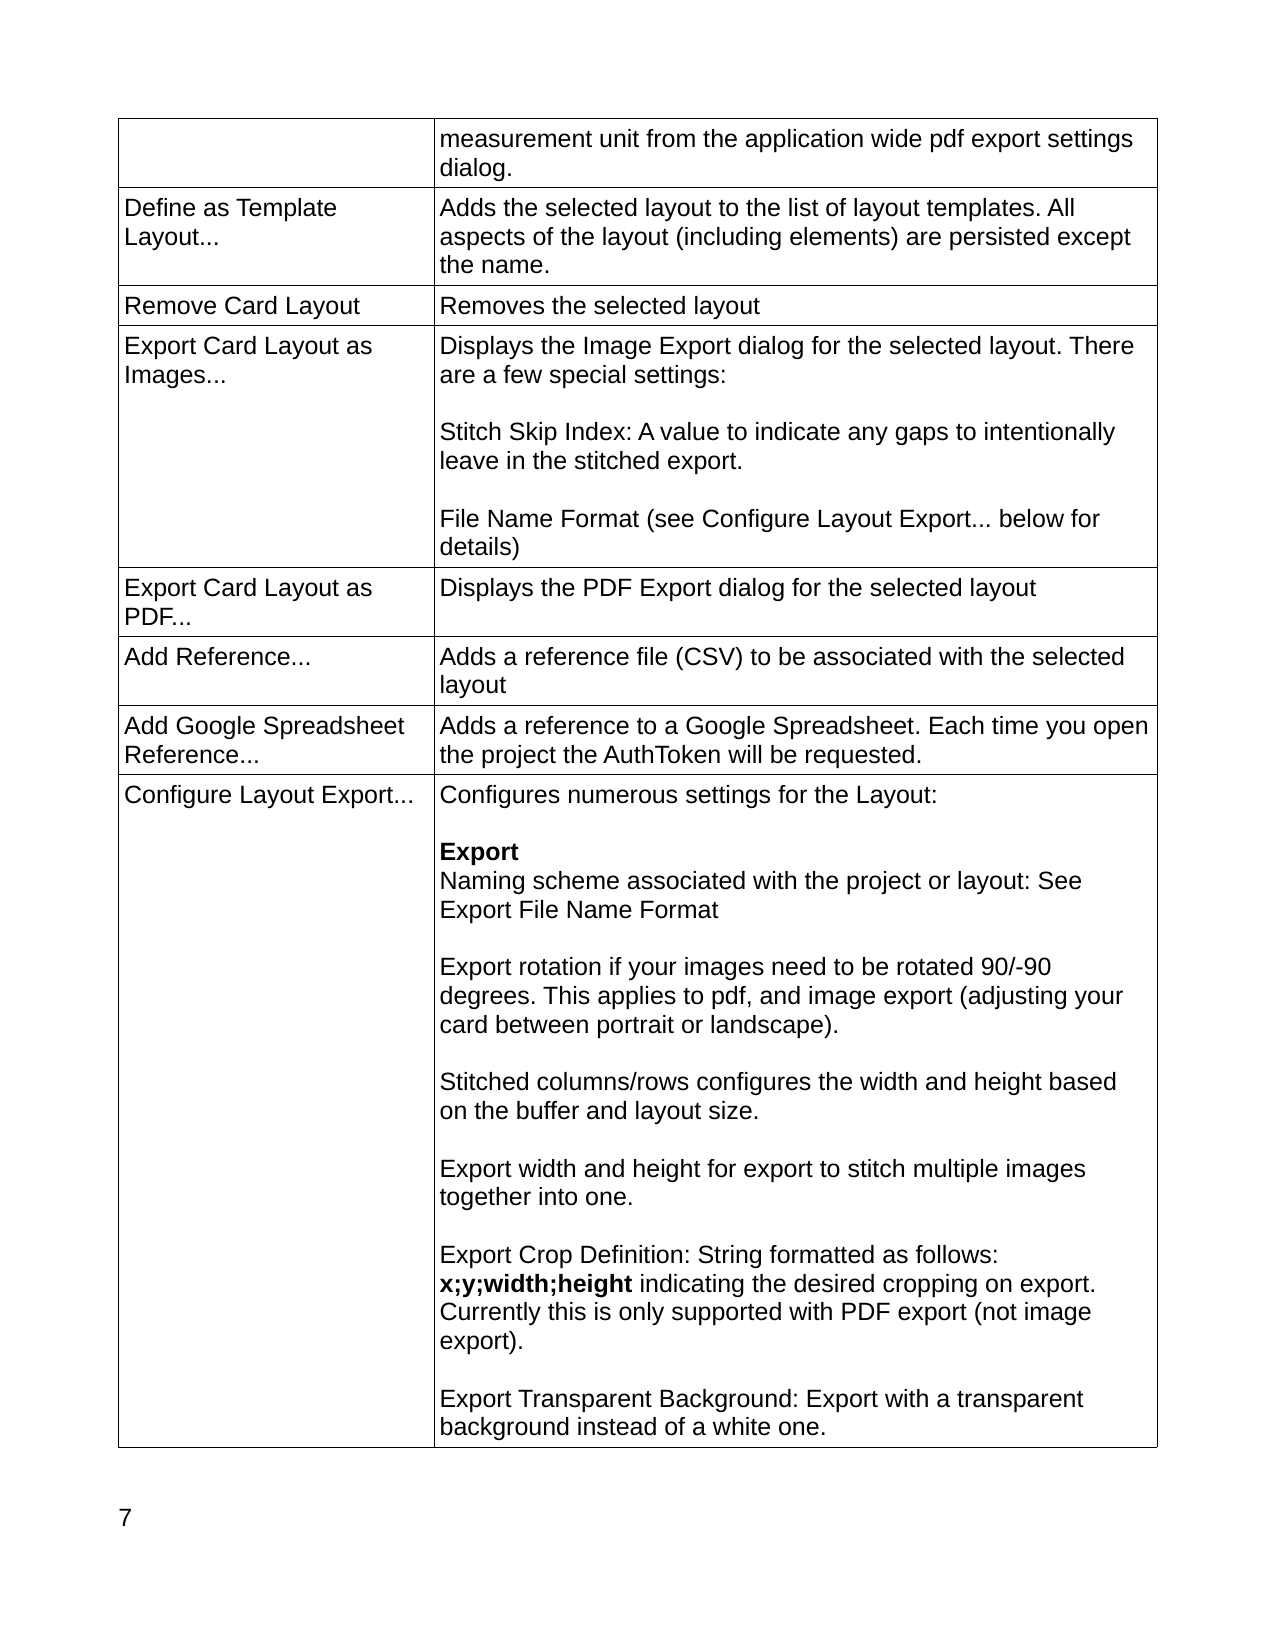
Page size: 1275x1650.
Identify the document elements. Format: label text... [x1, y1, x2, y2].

table_cell Export Card Layout as Images... [119, 326, 434, 567]
table_cell Displays the Image Export dialog for the selected layout. There are a few special settings: Stitch Skip Index: A value to indicate any gaps to intentionally leave in the stitched export. File Name Format (see Configure Layout Export... below for details) [435, 326, 1157, 567]
table_cell Configures numerous settings for the Layout: Export Naming scheme associated with the project or layout: See Export File Name Format Export rotation if your images need to be rotated 90/-90 degrees. This applies to pdf, and image export (adjusting your card between portrait or landscape). Stitched columns/rows configures the width and height based on the buffer and layout size. Export width and height for export to stitch multiple images together into one. Export Crop Definition: String formatted as follows: x;y;width;height indicating the desired cropping on export. Currently this is only supported with PDF export (not image export). Export Transparent Background: Export with a transparent background instead of a white one. [435, 775, 1157, 1447]
table_cell Removes the selected layout [435, 286, 1157, 325]
table_cell Adds the selected layout to the list of layout templates. All aspects of the layout (including elements) are persisted except the name. [435, 188, 1157, 285]
table_cell [119, 119, 434, 187]
table_cell Add Reference... [119, 637, 434, 705]
table_cell Configure Layout Export... [119, 775, 434, 1447]
table_cell Adds a reference file (CSV) to be associated with the selected layout [435, 637, 1157, 705]
table_cell Add Google Spreadsheet Reference... [119, 706, 434, 774]
table_cell Remove Card Layout [119, 286, 434, 325]
table_cell Adds a reference to a Google Spreadsheet. Each time you open the project the AuthToken will be requested. [435, 706, 1157, 774]
table_cell Define as Template Layout... [119, 188, 434, 285]
table_cell measurement unit from the application wide pdf export settings dialog. [435, 119, 1157, 187]
table_cell Export Card Layout as PDF... [119, 568, 434, 636]
table_cell Displays the PDF Export dialog for the selected layout [435, 568, 1157, 636]
